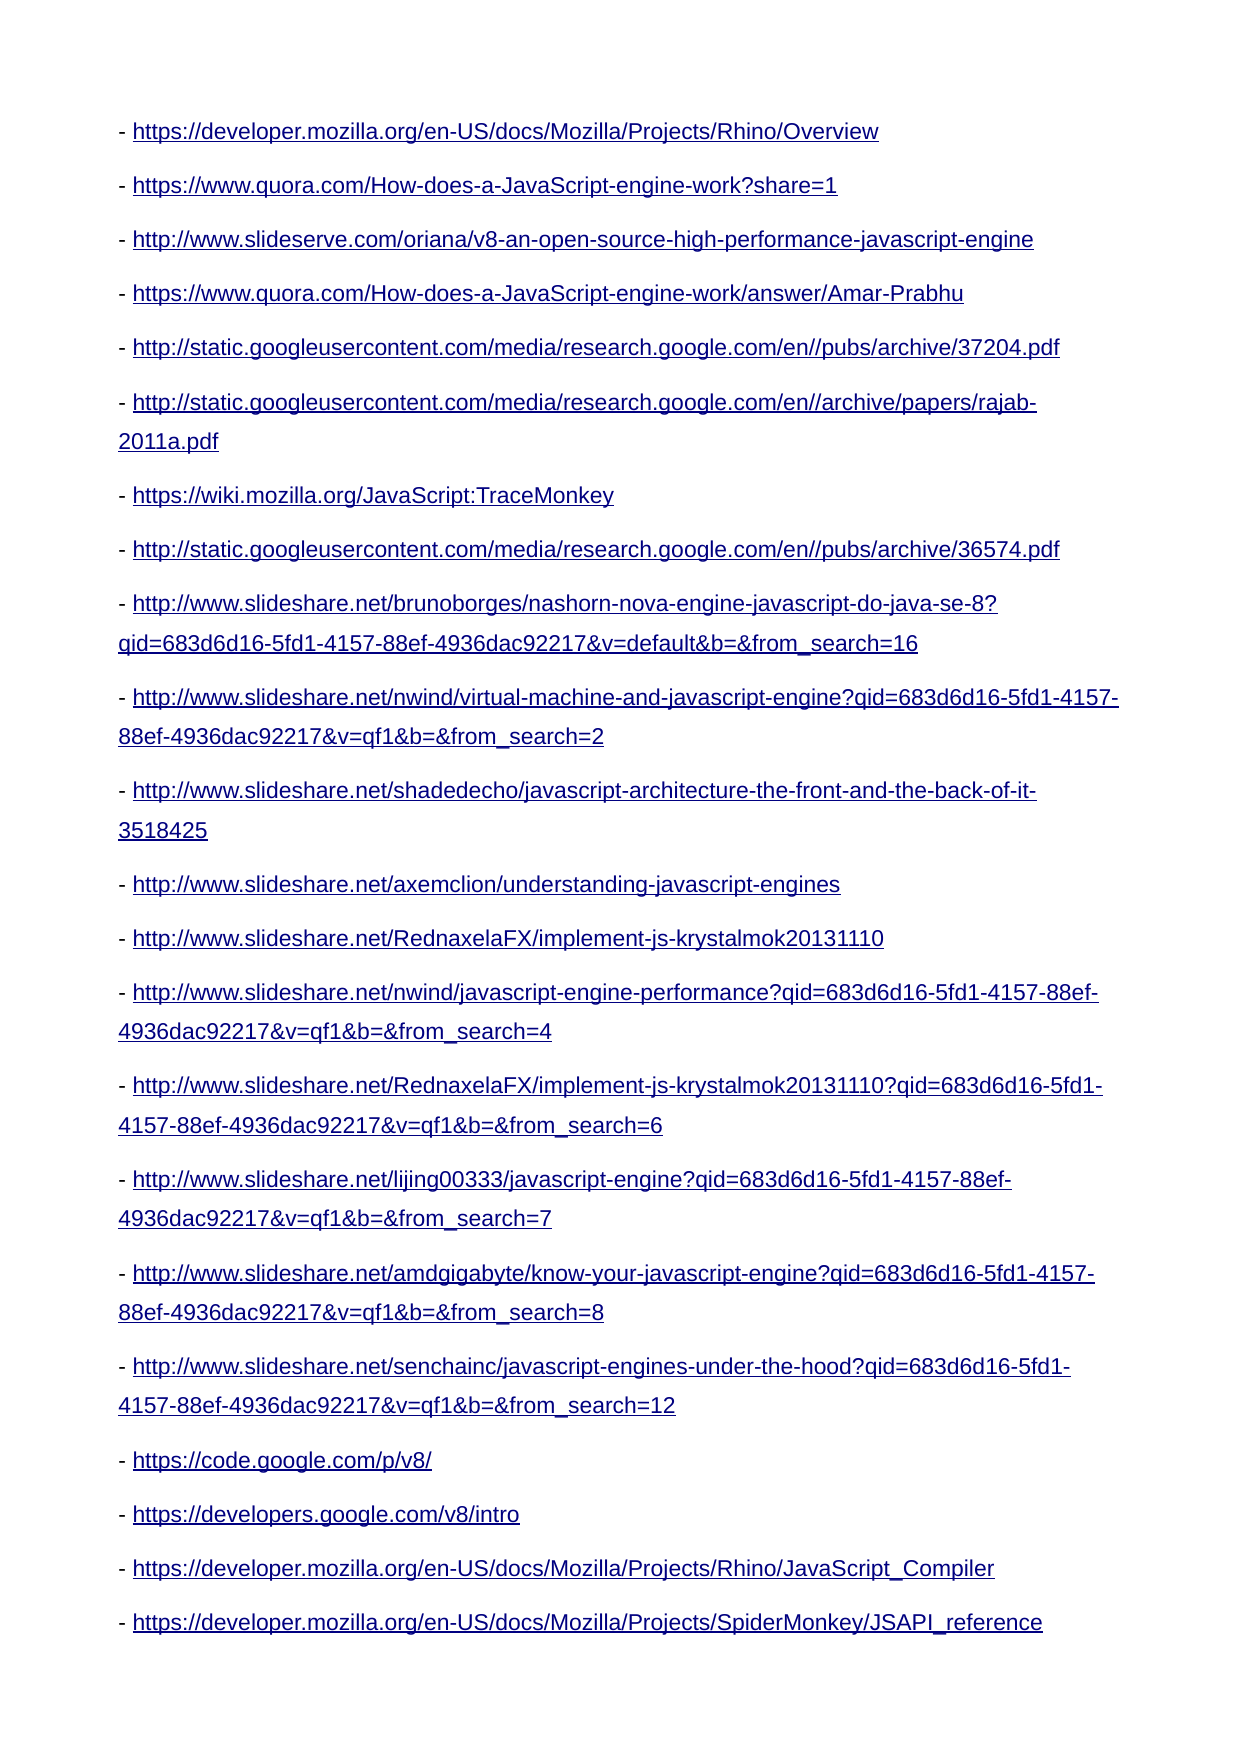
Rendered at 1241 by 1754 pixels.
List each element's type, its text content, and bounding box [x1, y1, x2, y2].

text - http://www.slideshare.net/lijing00333/javascript-engine?qid=683d6d16-5fd1-4157-88ef-4936dac92217&v=qf1&b=&from_search=7 [118, 1166, 1122, 1232]
text - http://static.googleusercontent.com/media/research.google.com/en//pubs/archive/36574.pdf [118, 536, 1122, 562]
text - https://developer.mozilla.org/en-US/docs/Mozilla/Projects/Rhino/Overview [118, 118, 1122, 144]
text - https://code.google.com/p/v8/ [118, 1447, 1122, 1473]
text - http://www.slideshare.net/nwind/javascript-engine-performance?qid=683d6d16-5fd1-4157-88ef-4936dac92217&v=qf1&b=&from_search=4 [118, 979, 1122, 1045]
text - http://static.googleusercontent.com/media/research.google.com/en//pubs/archive/37204.pdf [118, 334, 1122, 361]
text - https://developer.mozilla.org/en-US/docs/Mozilla/Projects/Rhino/JavaScript_Compiler [118, 1555, 1122, 1581]
text - https://www.quora.com/How-does-a-JavaScript-engine-work?share=1 [118, 172, 1122, 198]
text - https://wiki.mozilla.org/JavaScript:TraceMonkey [118, 482, 1122, 508]
text - http://www.slideshare.net/shadedecho/javascript-architecture-the-front-and-the-back-of-it-3518425 [118, 777, 1122, 843]
text - http://www.slideshare.net/senchainc/javascript-engines-under-the-hood?qid=683d6d16-5fd1-4157-88ef-4936dac92217&v=qf1&b=&from_search=12 [118, 1353, 1122, 1419]
text - https://developer.mozilla.org/en-US/docs/Mozilla/Projects/SpiderMonkey/JSAPI_reference [118, 1609, 1122, 1635]
text - https://www.quora.com/How-does-a-JavaScript-engine-work/answer/Amar-Prabhu [118, 280, 1122, 307]
text - http://www.slideshare.net/RednaxelaFX/implement-js-krystalmok20131110?qid=683d6d16-5fd1-4157-88ef-4936dac92217&v=qf1&b=&from_search=6 [118, 1072, 1122, 1138]
text - http://www.slideshare.net/axemclion/understanding-javascript-engines [118, 871, 1122, 897]
text - http://www.slideshare.net/nwind/virtual-machine-and-javascript-engine?qid=683d6d16-5fd1-4157-88ef-4936dac92217&v=qf1&b=&from_search=2 [118, 684, 1122, 749]
text - https://developers.google.com/v8/intro [118, 1501, 1122, 1527]
text - http://www.slideshare.net/amdgigabyte/know-your-javascript-engine?qid=683d6d16-5fd1-4157-88ef-4936dac92217&v=qf1&b=&from_search=8 [118, 1259, 1122, 1325]
text - http://www.slideshare.net/brunoborges/nashorn-nova-engine-javascript-do-java-se-8?qid=683d6d16-5fd1-4157-88ef-4936dac92217&v=default&b=&from_search=16 [118, 590, 1122, 656]
text - http://www.slideshare.net/RednaxelaFX/implement-js-krystalmok20131110 [118, 925, 1122, 951]
text - http://static.googleusercontent.com/media/research.google.com/en//archive/papers/rajab-2011a.pdf [118, 388, 1122, 454]
text - http://www.slideserve.com/oriana/v8-an-open-source-high-performance-javascript-engine [118, 226, 1122, 253]
